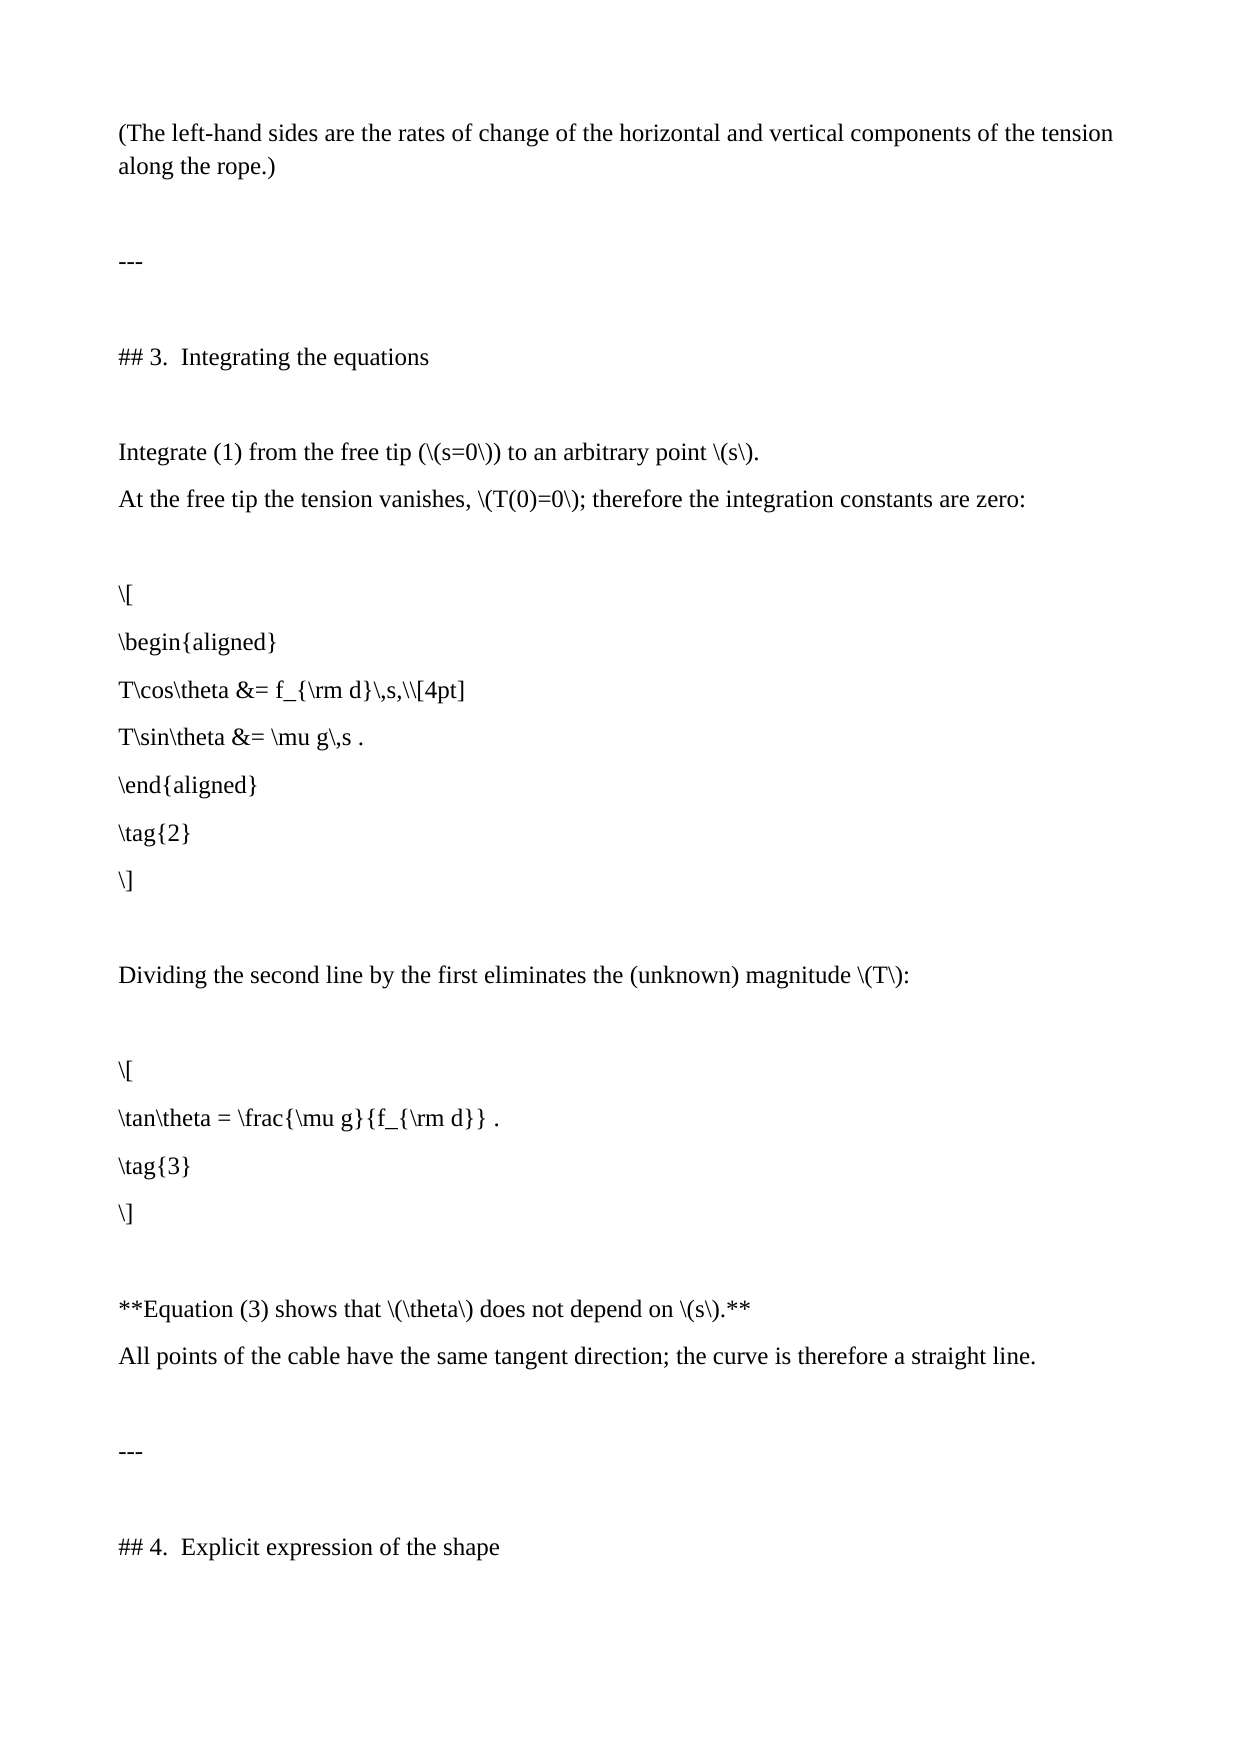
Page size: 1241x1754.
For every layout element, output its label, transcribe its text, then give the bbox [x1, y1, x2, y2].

text ## 4. Explicit expression of the shape [118, 1532, 1122, 1560]
text \] [118, 865, 1122, 894]
text \] [118, 1198, 1122, 1227]
text Dividing the second line by the first eliminates the (unknown) magnitude \(T\): [118, 960, 1122, 989]
text (The left‑hand sides are the rates of change of the horizontal and vertical components of the tension along the rope.) [118, 118, 1122, 180]
text Integrate (1) from the free tip (\(s=0\)) to an arbitrary point \(s\). [118, 437, 1122, 466]
text T\sin\theta &= \mu g\,s . [118, 722, 1122, 751]
text --- [118, 1436, 1122, 1465]
text \tag{2} [118, 818, 1122, 846]
text \[ [118, 579, 1122, 608]
text \[ [118, 1056, 1122, 1084]
text T\cos\theta &= f_{\rm d}\,s,\\[4pt] [118, 675, 1122, 703]
text **Equation (3) shows that \(\theta\) does not depend on \(s\).** [118, 1294, 1122, 1322]
text ## 3. Integrating the equations [118, 342, 1122, 370]
text \tan\theta = \frac{\mu g}{f_{\rm d}} . [118, 1103, 1122, 1132]
text \begin{aligned} [118, 627, 1122, 656]
text At the free tip the tension vanishes, \(T(0)=0\); therefore the integration constants are zero: [118, 484, 1122, 513]
text \end{aligned} [118, 770, 1122, 799]
text \tag{3} [118, 1151, 1122, 1179]
text All points of the cable have the same tangent direction; the curve is therefore a straight line. [118, 1341, 1122, 1370]
text --- [118, 246, 1122, 275]
